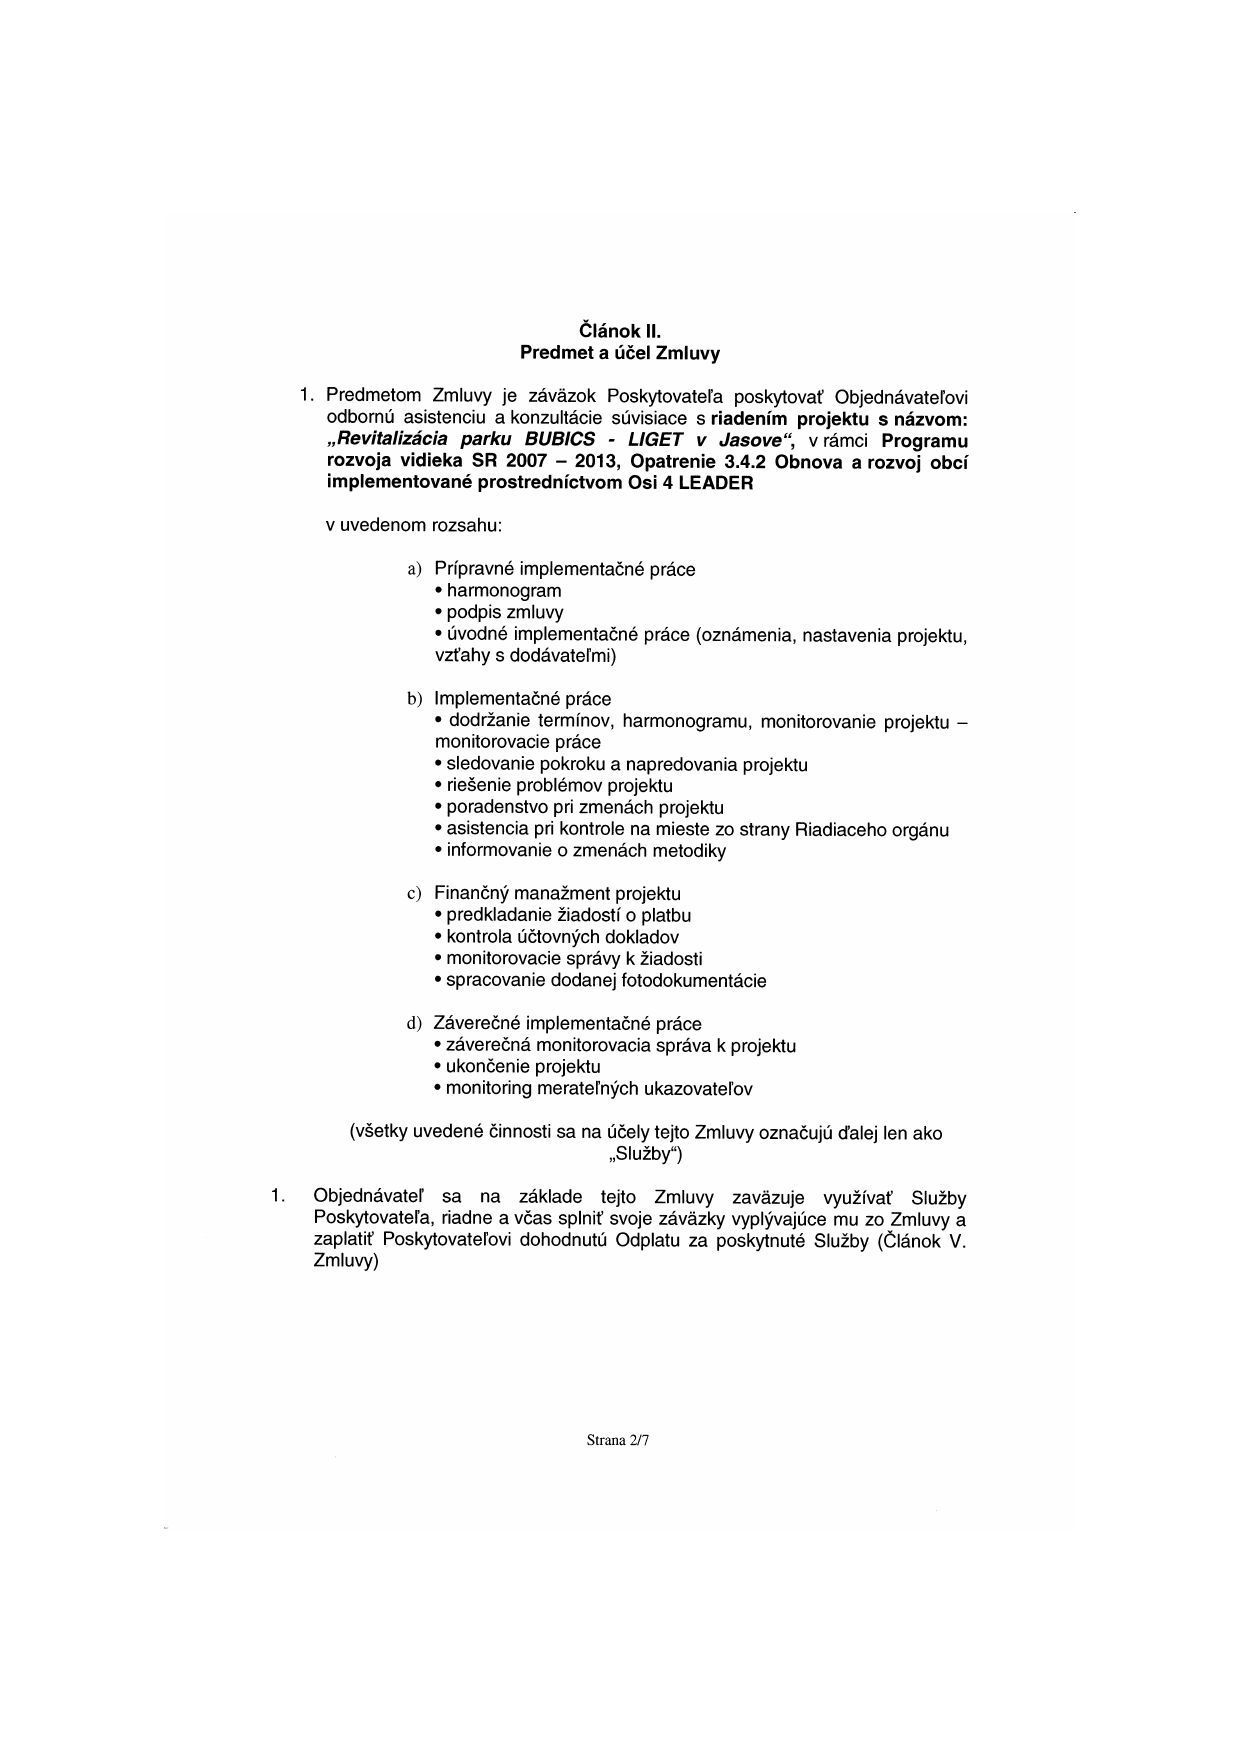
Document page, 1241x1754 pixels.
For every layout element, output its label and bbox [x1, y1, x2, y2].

picture [164, 212, 1076, 1531]
